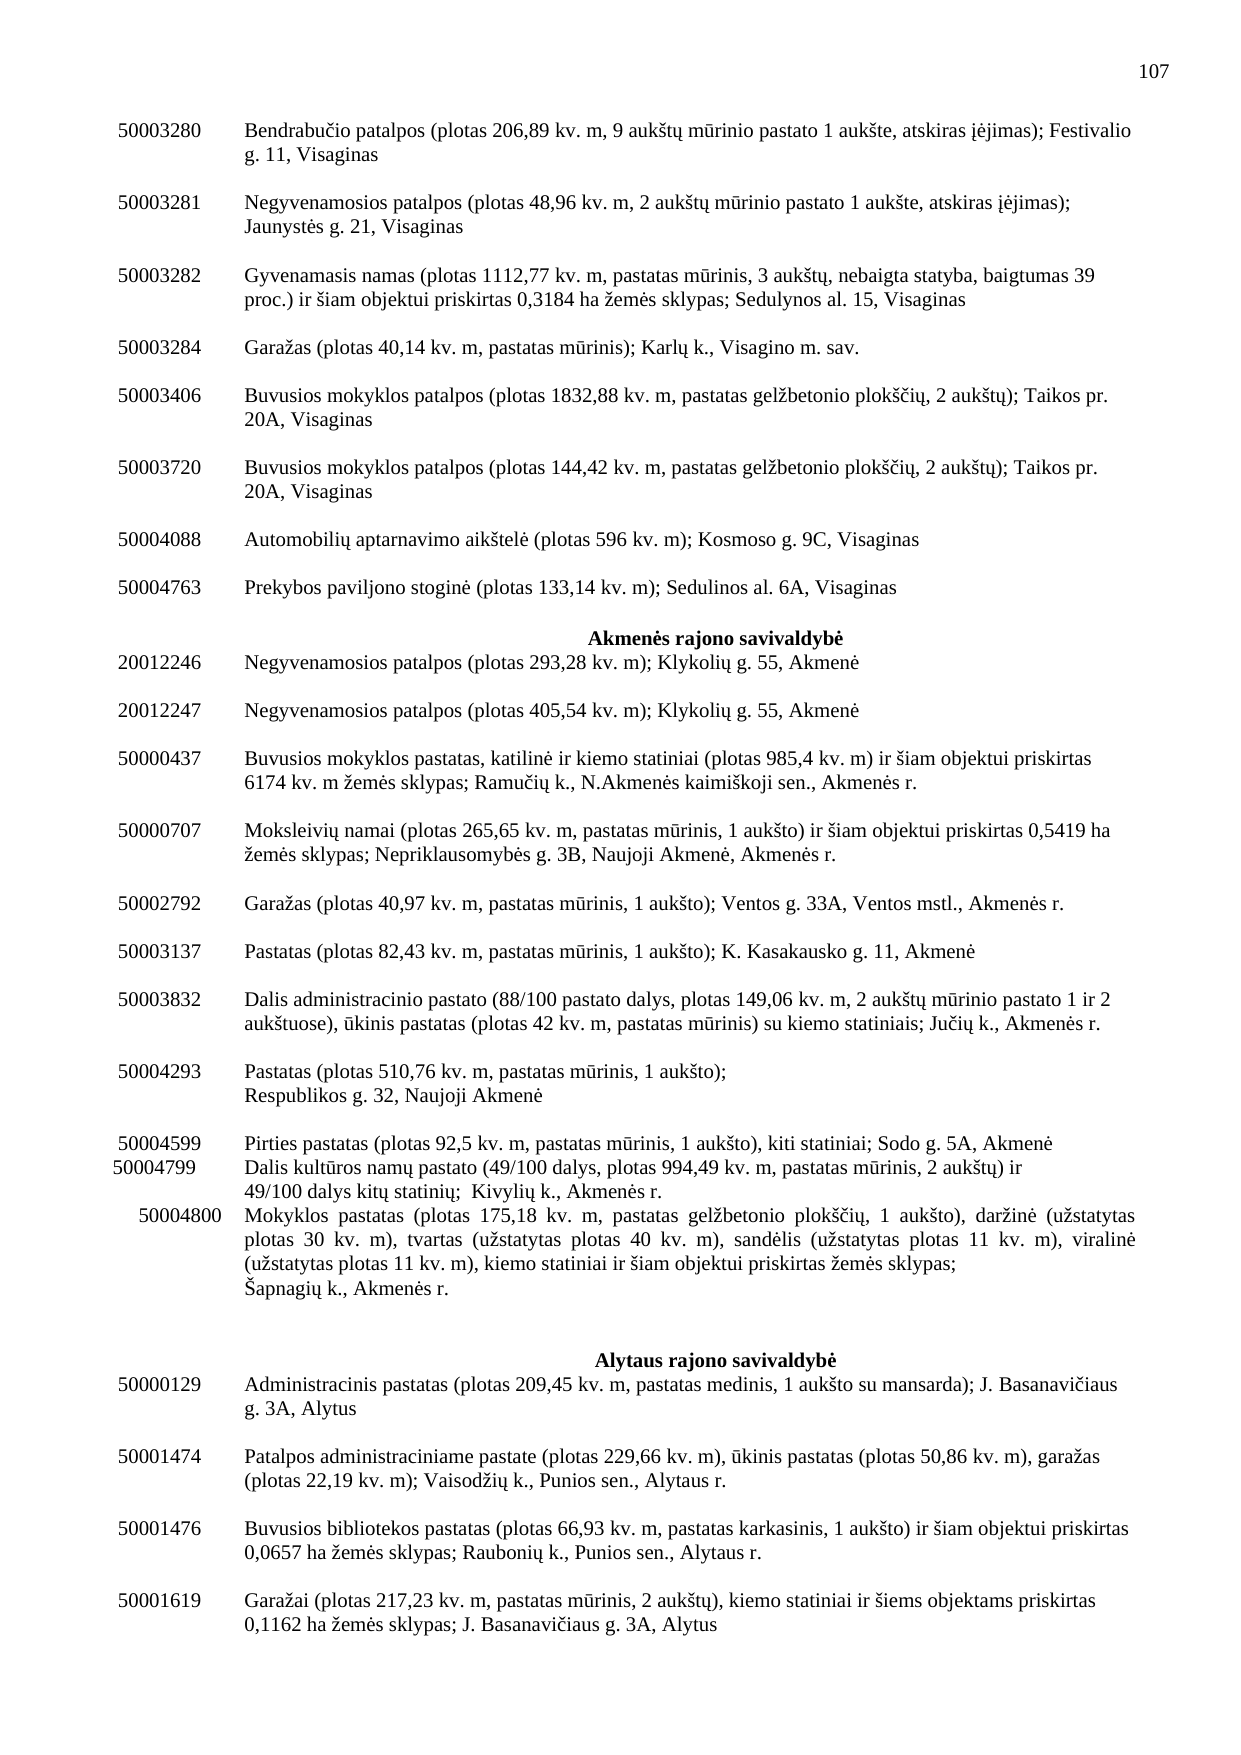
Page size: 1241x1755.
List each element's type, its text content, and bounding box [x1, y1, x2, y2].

table_cell [1163, 818, 1178, 866]
table_cell [1193, 455, 1198, 503]
table_cell [1207, 431, 1240, 455]
table_cell [1207, 1636, 1240, 1660]
table_cell [1207, 698, 1240, 722]
table_cell [1198, 915, 1207, 938]
table_cell [1207, 575, 1240, 602]
table_cell [1178, 818, 1192, 866]
table_cell [1178, 1444, 1192, 1492]
table_cell [1148, 263, 1163, 311]
table_cell [1207, 939, 1240, 963]
table_cell [1207, 626, 1240, 650]
table_cell [1207, 527, 1240, 551]
table_cell [1178, 263, 1192, 311]
table_cell 50002792 [101, 890, 233, 914]
table_cell [1193, 939, 1198, 963]
table_cell [1163, 698, 1178, 722]
table_cell 50001474 [101, 1444, 233, 1492]
table_cell [1207, 1516, 1240, 1564]
table_cell Bendrabučio patalpos (plotas 206,89 kv. m, 9 aukštų mūrinio pastato 1 aukšte, atskiras įėjimas); Festivalio g. 11, Visaginas [233, 118, 1148, 166]
table_cell [1198, 698, 1207, 722]
table_cell [1178, 1516, 1192, 1564]
table_cell [1207, 722, 1240, 746]
table_cell [1198, 626, 1207, 650]
table_cell [1178, 1059, 1192, 1107]
table_cell [1198, 1636, 1207, 1660]
table_cell [1193, 1444, 1198, 1492]
table_cell [1207, 602, 1240, 626]
table_cell [1178, 746, 1192, 794]
table_cell [101, 1564, 1198, 1588]
table_cell 50004763 [101, 575, 233, 602]
table_cell [1207, 1492, 1240, 1516]
table_cell [1193, 1131, 1198, 1155]
table_cell [1198, 1420, 1207, 1444]
table_cell [1207, 383, 1240, 431]
table_cell 50003406 [101, 383, 233, 431]
table_cell [1178, 1588, 1192, 1636]
table_cell [1207, 674, 1240, 698]
table_cell [1198, 118, 1207, 166]
table_cell [1207, 1564, 1240, 1588]
table_cell [1148, 190, 1163, 238]
table_cell 50003832 [101, 987, 233, 1035]
table_cell Buvusios mokyklos patalpos (plotas 1832,88 kv. m, pastatas gelžbetonio plokščių, 2 aukštų); Taikos pr. 20A, Visaginas [233, 383, 1148, 431]
table_cell [1193, 1059, 1198, 1107]
table_cell [101, 359, 1198, 383]
table_cell [1163, 263, 1178, 311]
table_cell [1148, 987, 1163, 1035]
table_cell [1207, 311, 1240, 335]
table_cell [1193, 1516, 1198, 1564]
table_cell Prekybos paviljono stoginė (plotas 133,14 kv. m); Sedulinos al. 6A, Visaginas [233, 575, 1198, 602]
table_cell [1148, 1516, 1163, 1564]
table_cell [1198, 939, 1207, 963]
table_cell [1198, 794, 1207, 818]
table_cell [1178, 650, 1192, 674]
table_cell Negyvenamosios patalpos (plotas 405,54 kv. m); Klykolių g. 55, Akmenė [233, 698, 1148, 722]
table_cell 20012247 [101, 698, 233, 722]
table_cell [1198, 359, 1207, 383]
table_cell Akmenės rajono savivaldybė [233, 626, 1198, 650]
table_cell [1193, 263, 1198, 311]
table_cell Alytaus rajono savivaldybė [233, 1348, 1198, 1372]
table_cell [101, 431, 1198, 455]
table_cell 50004293 [101, 1059, 233, 1107]
table_cell [1207, 1035, 1240, 1059]
table_cell [1193, 890, 1198, 914]
table_cell [1198, 722, 1207, 746]
table_cell [1178, 939, 1192, 963]
table_cell [1198, 1588, 1207, 1636]
table_cell [1148, 650, 1163, 674]
table_cell [101, 1492, 1198, 1516]
table_cell 20012246 [101, 650, 233, 674]
table_cell [1163, 1516, 1178, 1564]
table_cell [1193, 698, 1198, 722]
table_cell 50000129 [101, 1372, 233, 1420]
table_cell [1207, 551, 1240, 575]
table_cell [1207, 746, 1240, 794]
table_cell [101, 1107, 1198, 1131]
table_cell [1148, 1155, 1163, 1299]
table_cell [1198, 890, 1207, 914]
table_cell Pastatas (plotas 510,76 kv. m, pastatas mūrinis, 1 aukšto); Respublikos g. 32, Naujoji Akmenė [233, 1059, 1148, 1107]
table_cell [1207, 818, 1240, 866]
table_cell [101, 1324, 1198, 1348]
table_cell [1163, 383, 1178, 431]
table_cell [1207, 987, 1240, 1035]
table_cell [1198, 1324, 1207, 1348]
table_cell Pirties pastatas (plotas 92,5 kv. m, pastatas mūrinis, 1 aukšto), kiti statiniai; Sodo g. 5A, Akmenė [233, 1131, 1148, 1155]
table_cell 50003284 [101, 335, 233, 359]
table_cell [1148, 383, 1163, 431]
table_cell [1178, 190, 1192, 238]
table_cell [1178, 383, 1192, 431]
table_cell [1198, 551, 1207, 575]
table_cell [1178, 1131, 1192, 1155]
table_cell [1163, 335, 1178, 359]
table_cell Garažas (plotas 40,14 kv. m, pastatas mūrinis); Karlų k., Visagino m. sav. [233, 335, 1148, 359]
table_cell [1198, 431, 1207, 455]
table_cell [101, 1300, 1198, 1323]
table_cell [1148, 746, 1163, 794]
table_cell Gyvenamasis namas (plotas 1112,77 kv. m, pastatas mūrinis, 3 aukštų, nebaigta statyba, baigtumas 39 proc.) ir šiam objektui priskirtas 0,3184 ha žemės sklypas; Sedulynos al. 15, Visaginas [233, 263, 1148, 311]
table_cell [1198, 1372, 1207, 1420]
table_cell [1207, 239, 1240, 262]
table_cell [1207, 1155, 1240, 1299]
table_cell [101, 794, 1198, 818]
table_cell 50000707 [101, 818, 233, 866]
table_cell [1207, 118, 1240, 166]
table_cell Buvusios bibliotekos pastatas (plotas 66,93 kv. m, pastatas karkasinis, 1 aukšto) ir šiam objektui priskirtas 0,0657 ha žemės sklypas; Raubonių k., Punios sen., Alytaus r. [233, 1516, 1148, 1564]
table_cell [1198, 383, 1207, 431]
table_cell [1198, 1131, 1207, 1155]
table_cell [1163, 118, 1178, 166]
table_cell [1163, 527, 1178, 551]
table_cell [101, 503, 1198, 527]
table_cell [1198, 239, 1207, 262]
table_cell [1198, 1035, 1207, 1059]
table_cell [1163, 746, 1178, 794]
table_cell [1148, 455, 1163, 503]
table_cell Buvusios mokyklos patalpos (plotas 144,42 kv. m, pastatas gelžbetonio plokščių, 2 aukštų); Taikos pr. 20A, Visaginas [233, 455, 1148, 503]
table_cell [1148, 1131, 1163, 1155]
table_cell [101, 1636, 1198, 1660]
table_cell [1178, 1372, 1192, 1420]
table_cell Pastatas (plotas 82,43 kv. m, pastatas mūrinis, 1 aukšto); K. Kasakausko g. 11, Akmenė [233, 939, 1148, 963]
table_cell [1193, 1372, 1198, 1420]
table_cell [1148, 335, 1163, 359]
table_cell [1163, 1059, 1178, 1107]
table_cell 50001619 [101, 1588, 233, 1636]
table_cell [101, 722, 1198, 746]
table_cell [1207, 166, 1240, 190]
table_cell Negyvenamosios patalpos (plotas 293,28 kv. m); Klykolių g. 55, Akmenė [233, 650, 1148, 674]
table_cell Dalis kultūros namų pastato (49/100 dalys, plotas 994,49 kv. m, pastatas mūrinis, 2 aukštų) ir 49/100 dalys kitų statinių; Kivylių k., Akmenės r. Mokyklos pastatas (plotas 175,18 kv. m, pastatas gelžbetonio plokščių, 1 aukšto), daržinė (užstatytas plotas 30 kv. m), tvartas (užstatytas plotas 40 kv. m), sandėlis (užstatytas plotas 11 kv. m), viralinė (užstatytas plotas 11 kv. m), kiemo statiniai ir šiam objektui priskirtas žemės sklypas; Šapnagių k., Akmenės r. [233, 1155, 1148, 1299]
table_cell [1198, 575, 1207, 602]
table_cell [1193, 818, 1198, 866]
table_cell [1193, 118, 1198, 166]
table_cell [1148, 1444, 1163, 1492]
table_cell Administracinis pastatas (plotas 209,45 kv. m, pastatas medinis, 1 aukšto su mansarda); J. Basanavičiaus g. 3A, Alytus [233, 1372, 1148, 1420]
table_cell [1163, 1131, 1178, 1155]
table_cell [1198, 190, 1207, 238]
table_cell [1178, 1155, 1192, 1299]
table_cell Garažai (plotas 217,23 kv. m, pastatas mūrinis, 2 aukštų), kiemo statiniai ir šiems objektams priskirtas 0,1162 ha žemės sklypas; J. Basanavičiaus g. 3A, Alytus [233, 1588, 1148, 1636]
table_cell [1207, 455, 1240, 503]
table_cell [1198, 674, 1207, 698]
table_cell [1198, 311, 1207, 335]
table_cell [1207, 1059, 1240, 1107]
table_cell [1178, 527, 1192, 551]
table_cell [1198, 455, 1207, 503]
table_cell [1198, 503, 1207, 527]
table_cell [1148, 1588, 1163, 1636]
table_cell 50004088 [101, 527, 233, 551]
table_cell [1193, 190, 1198, 238]
table_cell [1148, 527, 1163, 551]
table_cell [1198, 987, 1207, 1035]
table_cell [1198, 866, 1207, 890]
table_cell [1193, 1588, 1198, 1636]
table_cell [1207, 1324, 1240, 1348]
table_cell [1198, 1444, 1207, 1492]
table_cell [1207, 650, 1240, 674]
table_cell [1207, 1372, 1240, 1420]
table_cell [1198, 650, 1207, 674]
table_cell [1148, 818, 1163, 866]
table_cell [1198, 1348, 1207, 1372]
table_cell [1198, 1516, 1207, 1564]
table_cell [1163, 1372, 1178, 1420]
table_cell [1193, 383, 1198, 431]
table_cell [1207, 503, 1240, 527]
table_cell [1207, 915, 1240, 938]
table_cell [1207, 359, 1240, 383]
table_cell 50004599 [101, 1131, 233, 1155]
table_cell [1207, 263, 1240, 311]
table_cell Patalpos administraciniame pastate (plotas 229,66 kv. m), ūkinis pastatas (plotas 50,86 kv. m), garažas (plotas 22,19 kv. m); Vaisodžių k., Punios sen., Alytaus r. [233, 1444, 1148, 1492]
table_cell [1198, 818, 1207, 866]
table_cell [101, 626, 233, 650]
table_cell [1163, 190, 1178, 238]
table_cell Buvusios mokyklos pastatas, katilinė ir kiemo statiniai (plotas 985,4 kv. m) ir šiam objektui priskirtas 6174 kv. m žemės sklypas; Ramučių k., N.Akmenės kaimiškoji sen., Akmenės r. [233, 746, 1148, 794]
table_cell 50003280 [101, 118, 233, 166]
table_cell [101, 963, 1198, 987]
table_cell [1163, 939, 1178, 963]
table_cell [1198, 1155, 1207, 1299]
table_cell 50001476 [101, 1516, 233, 1564]
table_cell [1198, 335, 1207, 359]
table_cell 50000437 [101, 746, 233, 794]
table_cell [1198, 1107, 1207, 1131]
table_cell [1207, 1107, 1240, 1131]
table_cell Dalis administracinio pastato (88/100 pastato dalys, plotas 149,06 kv. m, 2 aukštų mūrinio pastato 1 ir 2 aukštuose), ūkinis pastatas (plotas 42 kv. m, pastatas mūrinis) su kiemo statiniais; Jučių k., Akmenės r. [233, 987, 1148, 1035]
table_cell [1198, 1059, 1207, 1107]
table_cell [101, 311, 1198, 335]
table_cell [1198, 263, 1207, 311]
table_cell [1207, 890, 1240, 914]
table_cell [1207, 1588, 1240, 1636]
table_cell [101, 166, 1198, 190]
table_cell [101, 602, 1198, 626]
table_cell [1207, 1131, 1240, 1155]
table_cell [1207, 1348, 1240, 1372]
table_cell [1163, 987, 1178, 1035]
table_cell [1207, 335, 1240, 359]
table_cell [1193, 527, 1198, 551]
table_cell [1178, 118, 1192, 166]
table_cell 50003281 [101, 190, 233, 238]
table_cell Automobilių aptarnavimo aikštelė (plotas 596 kv. m); Kosmoso g. 9C, Visaginas [233, 527, 1148, 551]
table_cell [1163, 455, 1178, 503]
table_cell [1207, 963, 1240, 987]
table_cell 50003720 [101, 455, 233, 503]
table_cell [1207, 1300, 1240, 1323]
table_cell [1198, 746, 1207, 794]
table_cell [1198, 963, 1207, 987]
table_cell Garažas (plotas 40,97 kv. m, pastatas mūrinis, 1 aukšto); Ventos g. 33A, Ventos mstl., Akmenės r. [233, 890, 1178, 914]
table_cell [1198, 527, 1207, 551]
table_cell 50003137 [101, 939, 233, 963]
table_cell [101, 674, 1198, 698]
table_cell Negyvenamosios patalpos (plotas 48,96 kv. m, 2 aukštų mūrinio pastato 1 aukšte, atskiras įėjimas); Jaunystės g. 21, Visaginas [233, 190, 1148, 238]
table_cell [1178, 335, 1192, 359]
table_cell [1207, 794, 1240, 818]
table_cell [1193, 650, 1198, 674]
table_cell 50003282 [101, 263, 233, 311]
table_cell [1178, 698, 1192, 722]
table_cell [1178, 890, 1192, 914]
table_cell [1193, 746, 1198, 794]
table_cell [101, 1348, 233, 1372]
table_cell [101, 1035, 1198, 1059]
table_cell [1198, 602, 1207, 626]
table_cell [1148, 698, 1163, 722]
table_cell [1163, 650, 1178, 674]
table_cell [1207, 1420, 1240, 1444]
table_cell [1193, 335, 1198, 359]
table_cell Moksleivių namai (plotas 265,65 kv. m, pastatas mūrinis, 1 aukšto) ir šiam objektui priskirtas 0,5419 ha žemės sklypas; Nepriklausomybės g. 3B, Naujoji Akmenė, Akmenės r. [233, 818, 1148, 866]
table_cell [1193, 1155, 1198, 1299]
table_cell [1207, 1444, 1240, 1492]
table_cell [1178, 455, 1192, 503]
table_cell [1163, 1588, 1178, 1636]
table_cell [1178, 987, 1192, 1035]
table_cell [1163, 1444, 1178, 1492]
table_cell [1148, 1059, 1163, 1107]
table_cell [1198, 1492, 1207, 1516]
table_cell [1163, 1155, 1178, 1299]
table_cell [101, 915, 1198, 938]
table_cell [101, 239, 1198, 262]
table_cell [1207, 190, 1240, 238]
table_cell [1148, 118, 1163, 166]
table_cell [101, 1420, 1198, 1444]
table_cell [1148, 939, 1163, 963]
table_cell 50004799 50004800 [101, 1155, 233, 1299]
table_cell [1198, 1564, 1207, 1588]
table_cell [1207, 866, 1240, 890]
table_cell [1198, 1300, 1207, 1323]
table_cell [101, 866, 1198, 890]
table_cell [1198, 166, 1207, 190]
table_cell [1148, 1372, 1163, 1420]
table_cell [1193, 987, 1198, 1035]
table_cell [101, 551, 1198, 575]
